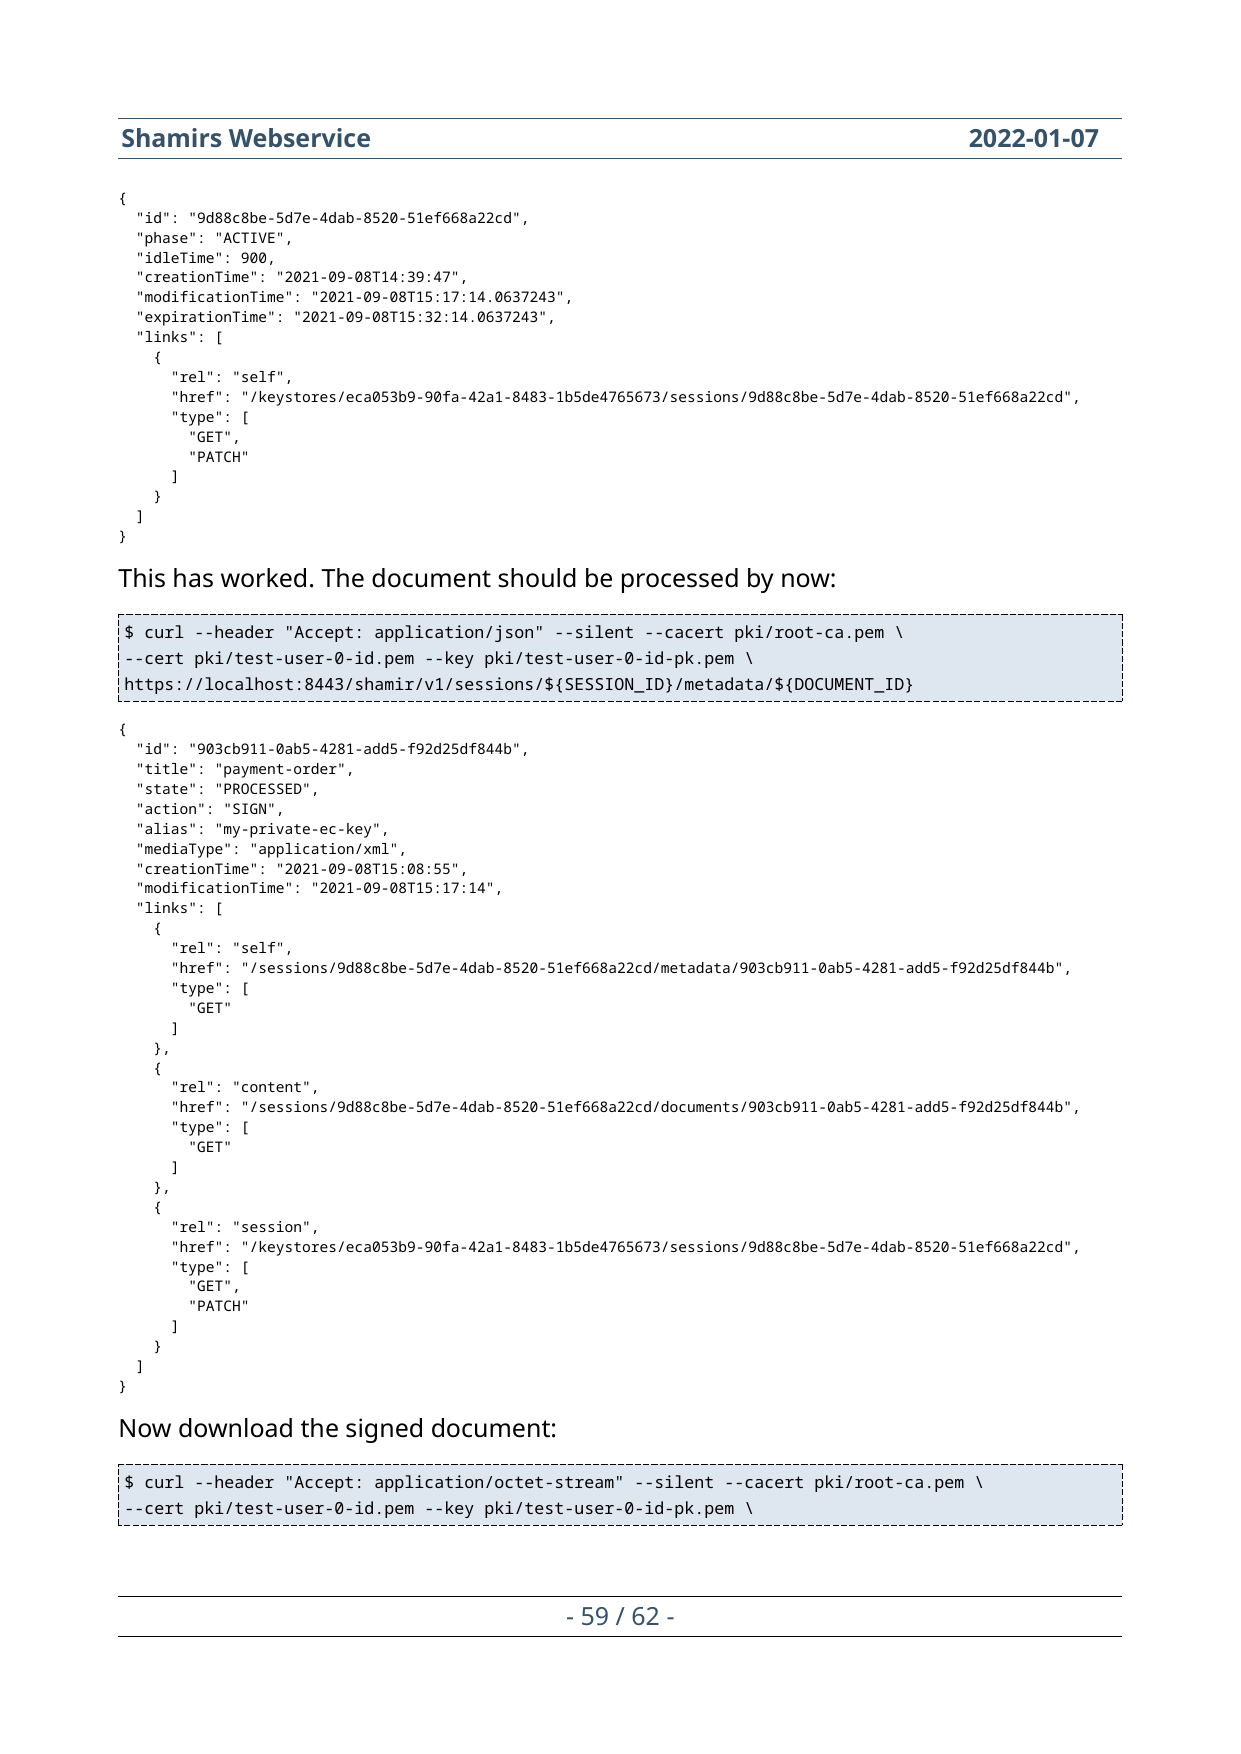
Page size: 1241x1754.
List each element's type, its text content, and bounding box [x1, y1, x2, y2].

text "type": [ [118, 978, 1122, 998]
text { [118, 719, 1122, 739]
text "rel": "session", [118, 1217, 1122, 1236]
text "idleTime": 900, [118, 247, 1122, 267]
text "type": [ [118, 1256, 1122, 1276]
text } [118, 1336, 1122, 1356]
text "alias": "my-private-ec-key", [118, 819, 1122, 838]
text "href": "/keystores/eca053b9-90fa-42a1-8483-1b5de4765673/sessions/9d88c8be-5d7e-4dab-8520-51ef668a22cd", [118, 387, 1122, 407]
text "id": "903cb911-0ab5-4281-add5-f92d25df844b", [118, 739, 1122, 759]
text "id": "9d88c8be-5d7e-4dab-8520-51ef668a22cd", [118, 208, 1122, 227]
text } [118, 486, 1122, 506]
text }, [118, 1177, 1122, 1197]
text "type": [ [118, 1117, 1122, 1137]
text } [118, 1376, 1122, 1396]
text "rel": "self", [118, 367, 1122, 387]
text { [118, 1057, 1122, 1077]
text "rel": "content", [118, 1077, 1122, 1097]
text "mediaType": "application/xml", [118, 838, 1122, 858]
text "phase": "ACTIVE", [118, 227, 1122, 247]
text { [118, 918, 1122, 938]
text "links": [ [118, 327, 1122, 347]
text ] [118, 1157, 1122, 1177]
text "expirationTime": "2021-09-08T15:32:14.0637243", [118, 307, 1122, 327]
text "href": "/sessions/9d88c8be-5d7e-4dab-8520-51ef668a22cd/documents/903cb911-0ab5-4281-add5-f92d25df844b", [118, 1097, 1122, 1117]
text ] [118, 1316, 1122, 1336]
text "modificationTime": "2021-09-08T15:17:14.0637243", [118, 287, 1122, 307]
text { [118, 347, 1122, 367]
text ] [118, 506, 1122, 526]
text "PATCH" [118, 1296, 1122, 1316]
text Now download the signed document: [118, 1410, 1122, 1444]
text ] [118, 1018, 1122, 1037]
text "creationTime": "2021-09-08T15:08:55", [118, 858, 1122, 878]
text "href": "/keystores/eca053b9-90fa-42a1-8483-1b5de4765673/sessions/9d88c8be-5d7e-4dab-8520-51ef668a22cd", [118, 1236, 1122, 1256]
text "GET", [118, 426, 1122, 446]
text ] [118, 1356, 1122, 1376]
text "href": "/sessions/9d88c8be-5d7e-4dab-8520-51ef668a22cd/metadata/903cb911-0ab5-4281-add5-f92d25df844b", [118, 958, 1122, 978]
text "GET" [118, 998, 1122, 1018]
text "PATCH" [118, 446, 1122, 466]
text "type": [ [118, 407, 1122, 426]
text "creationTime": "2021-09-08T14:39:47", [118, 267, 1122, 287]
text $ curl --header "Accept: application/json" --silent --cacert pki/root-ca.pem \ --cert pki/test-user-0-id.pem --key pki/test-user-0-id-pk.pem \ https://localhost:8443/shamir/v1/sessions/${SESSION_ID}/metadata/${DOCUMENT_ID} [118, 614, 1122, 701]
text ] [118, 466, 1122, 486]
text { [118, 1197, 1122, 1217]
text { [118, 188, 1122, 208]
text } [118, 526, 1122, 546]
text "links": [ [118, 898, 1122, 918]
text }, [118, 1037, 1122, 1057]
text This has worked. The document should be processed by now: [118, 561, 1122, 595]
text "rel": "self", [118, 938, 1122, 958]
text "modificationTime": "2021-09-08T15:17:14", [118, 878, 1122, 898]
text "GET", [118, 1276, 1122, 1296]
text "state": "PROCESSED", [118, 779, 1122, 799]
text "action": "SIGN", [118, 799, 1122, 819]
text "title": "payment-order", [118, 759, 1122, 779]
text "GET" [118, 1137, 1122, 1157]
text $ curl --header "Accept: application/octet-stream" --silent --cacert pki/root-ca.pem \ --cert pki/test-user-0-id.pem --key pki/test-user-0-id-pk.pem \ [118, 1464, 1122, 1525]
